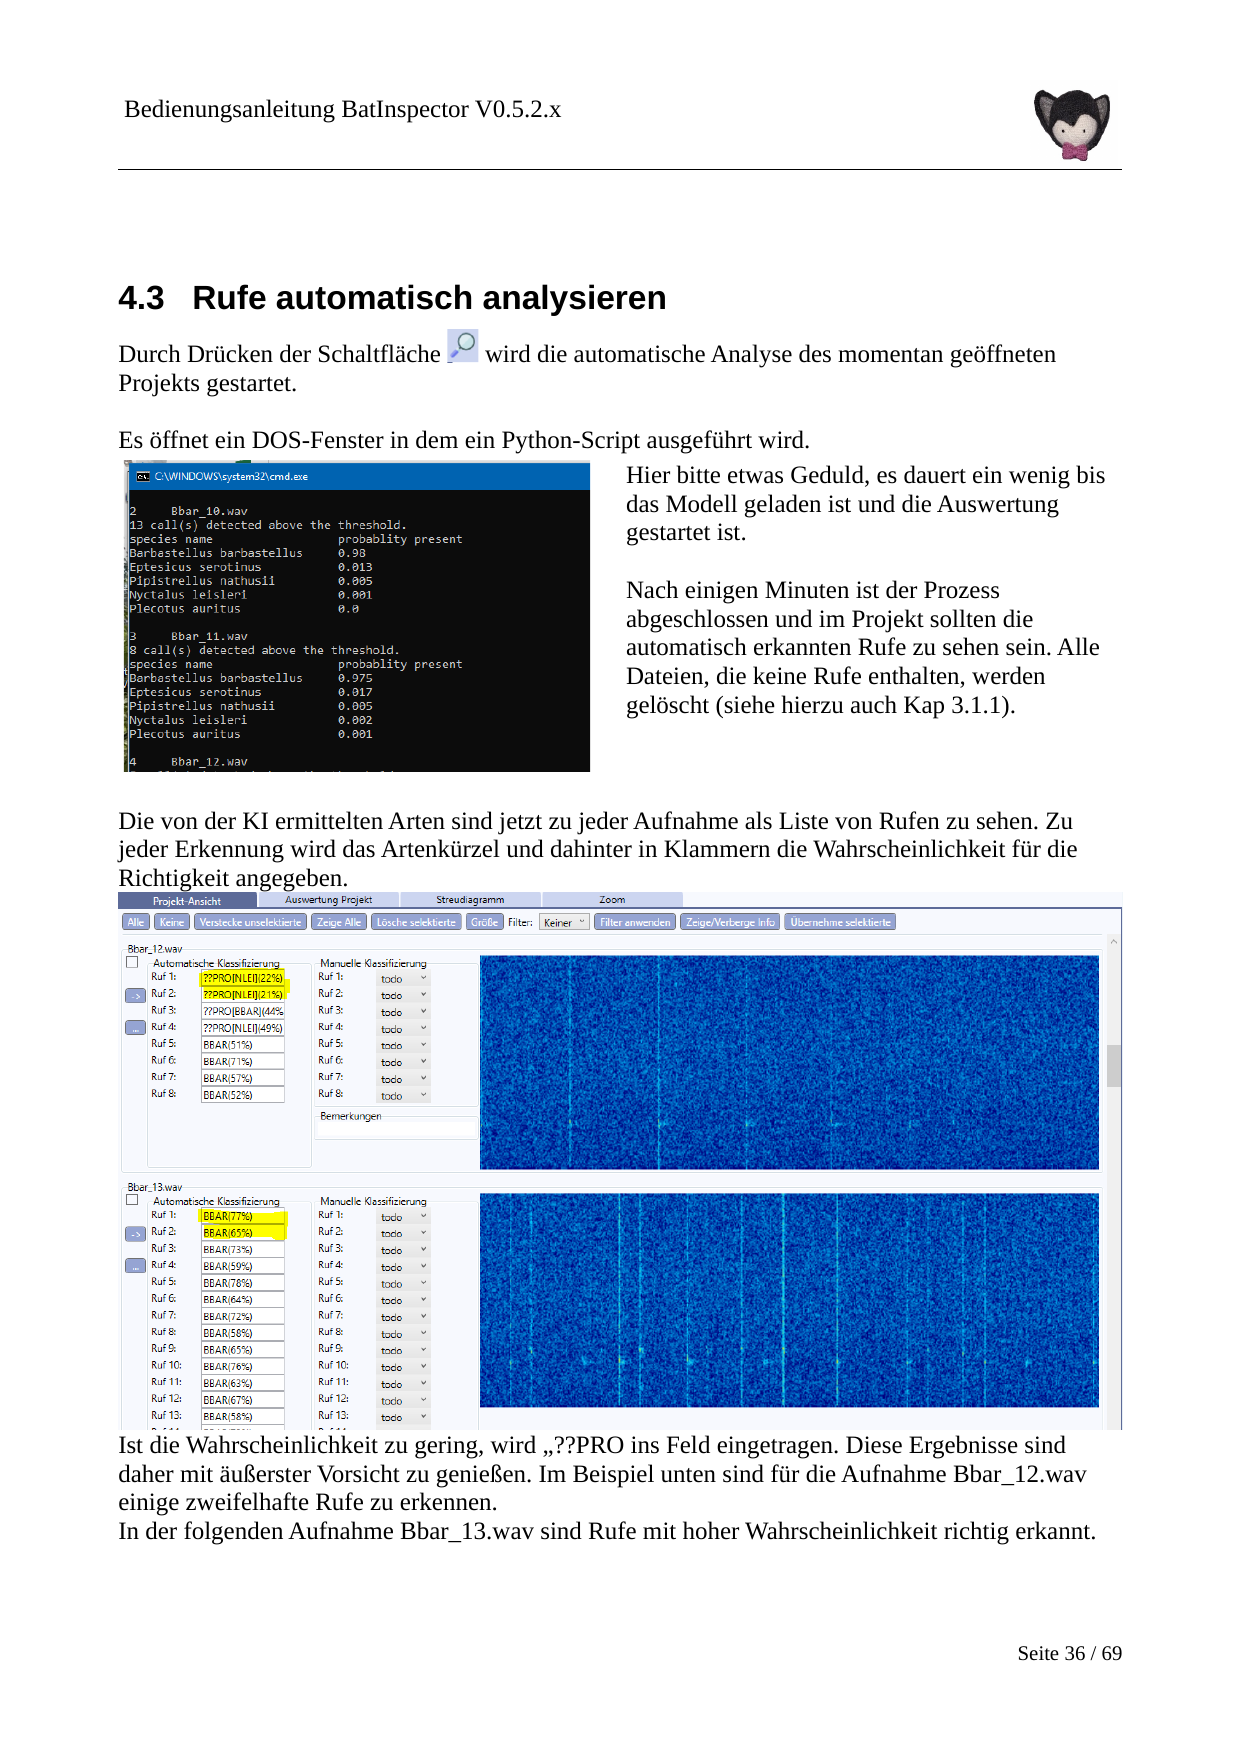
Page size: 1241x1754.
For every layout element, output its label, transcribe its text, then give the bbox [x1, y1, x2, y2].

picture [118, 892, 1123, 1430]
table_header Hier bitte etwas Geduld, es dauert ein wenig bis das Modell geladen ist und die Auswertung gestartet ist. Nach einigen Minuten ist der Prozess abgeschlossen und im Projekt sollten die automatisch erkannten Rufe zu sehen sein. Alle Dateien, die keine Rufe enthalten, werden gelöscht (siehe hierzu auch Kap 3.1.1). [620, 454, 1122, 777]
subtitle Rufe automatisch analysieren [118, 278, 1122, 316]
text Die von der KI ermittelten Arten sind jetzt zu jeder Aufnahme als Liste von Rufen zu sehen. Zu jeder Erkennung wird das Artenkürzel und dahinter in Klammern die Wahrscheinlichkeit für die Richtigkeit angegeben. [118, 806, 1122, 892]
table_header [118, 454, 620, 777]
picture [123, 460, 591, 772]
picture [1030, 80, 1119, 169]
picture [447, 328, 479, 363]
text In der folgenden Aufnahme Bbar_13.wav sind Rufe mit hoher Wahrscheinlichkeit richtig erkannt. [118, 1516, 1122, 1545]
text Es öffnet ein DOS-Fenster in dem ein Python-Script ausgeführt wird. [118, 425, 1122, 454]
text Ist die Wahrscheinlichkeit zu gering, wird „??PRO ins Feld eingetragen. Diese Ergebnisse sind daher mit äußerster Vorsicht zu genießen. Im Beispiel unten sind für die Aufnahme Bbar_12.wav einige zweifelhafte Rufe zu erkennen. [118, 1430, 1122, 1516]
text Durch Drücken der Schaltfläche wird die automatische Analyse des momentan geöffneten Projekts gestartet. [118, 329, 1122, 397]
